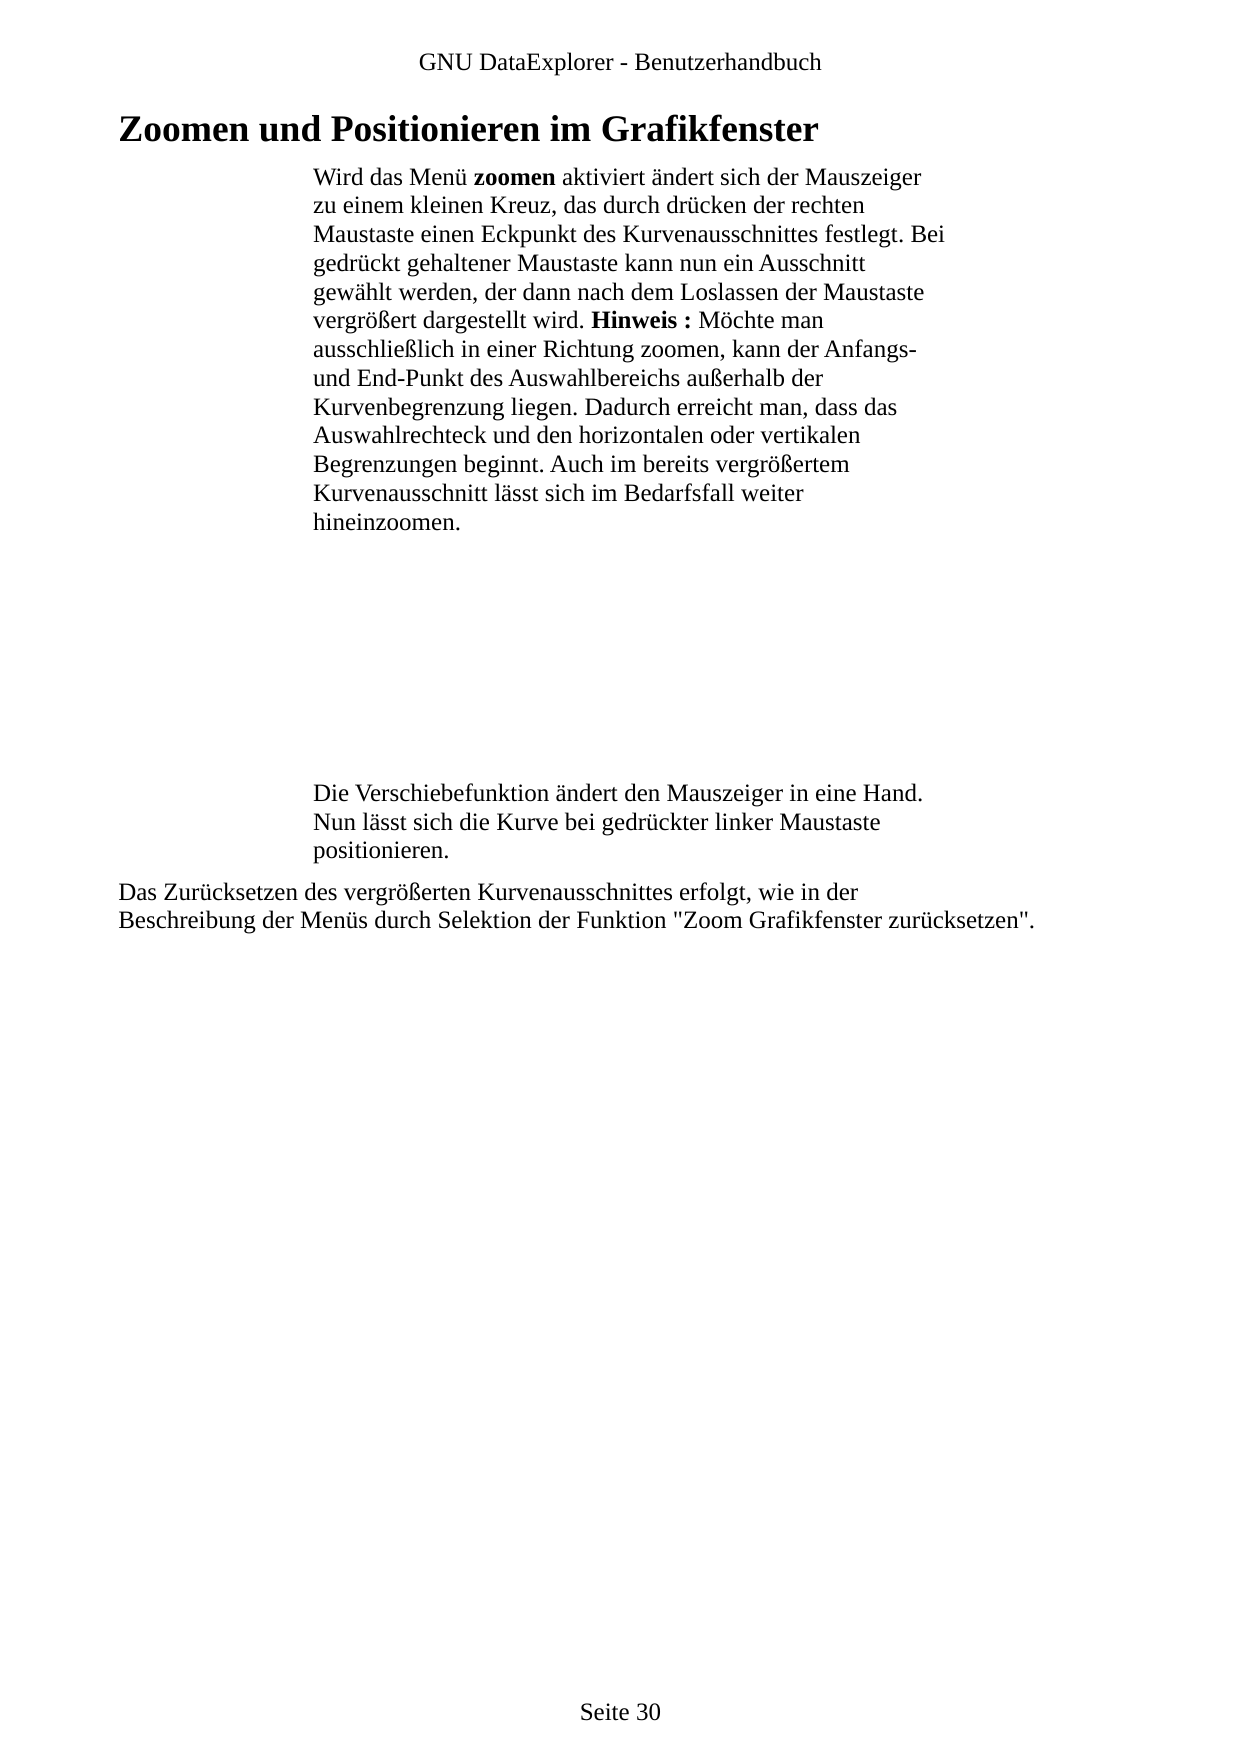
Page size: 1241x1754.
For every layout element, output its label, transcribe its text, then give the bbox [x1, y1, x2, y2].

subtitle Zoomen und Positionieren im Grafikfenster [118, 106, 1122, 149]
text Wird das Menü zoomen aktiviert ändert sich der Mauszeiger zu einem kleinen Kreuz, das durch drücken der rechten Maustaste einen Eckpunkt des Kurvenausschnittes festlegt. Bei gedrückt gehaltener Maustaste kann nun ein Ausschnitt gewählt werden, der dann nach dem Loslassen der Maustaste vergrößert dargestellt wird. Hinweis : Möchte man ausschließlich in einer Richtung zoomen, kann der Anfangs- und End-Punkt des Auswahlbereichs außerhalb der Kurvenbegrenzung liegen. Dadurch erreicht man, dass das Auswahlrechteck und den horizontalen oder vertikalen Begrenzungen beginnt. Auch im bereits vergrößertem Kurvenausschnitt lässt sich im Bedarfsfall weiter hineinzoomen. [118, 162, 1122, 536]
text Die Verschiebefunktion ändert den Mauszeiger in eine Hand. Nun lässt sich die Kurve bei gedrückter linker Maustaste positionieren. [118, 778, 1122, 864]
text Das Zurücksetzen des vergrößerten Kurvenausschnittes erfolgt, wie in der Beschreibung der Menüs durch Selektion der Funktion "Zoom Grafikfenster zurücksetzen". [118, 877, 1122, 934]
